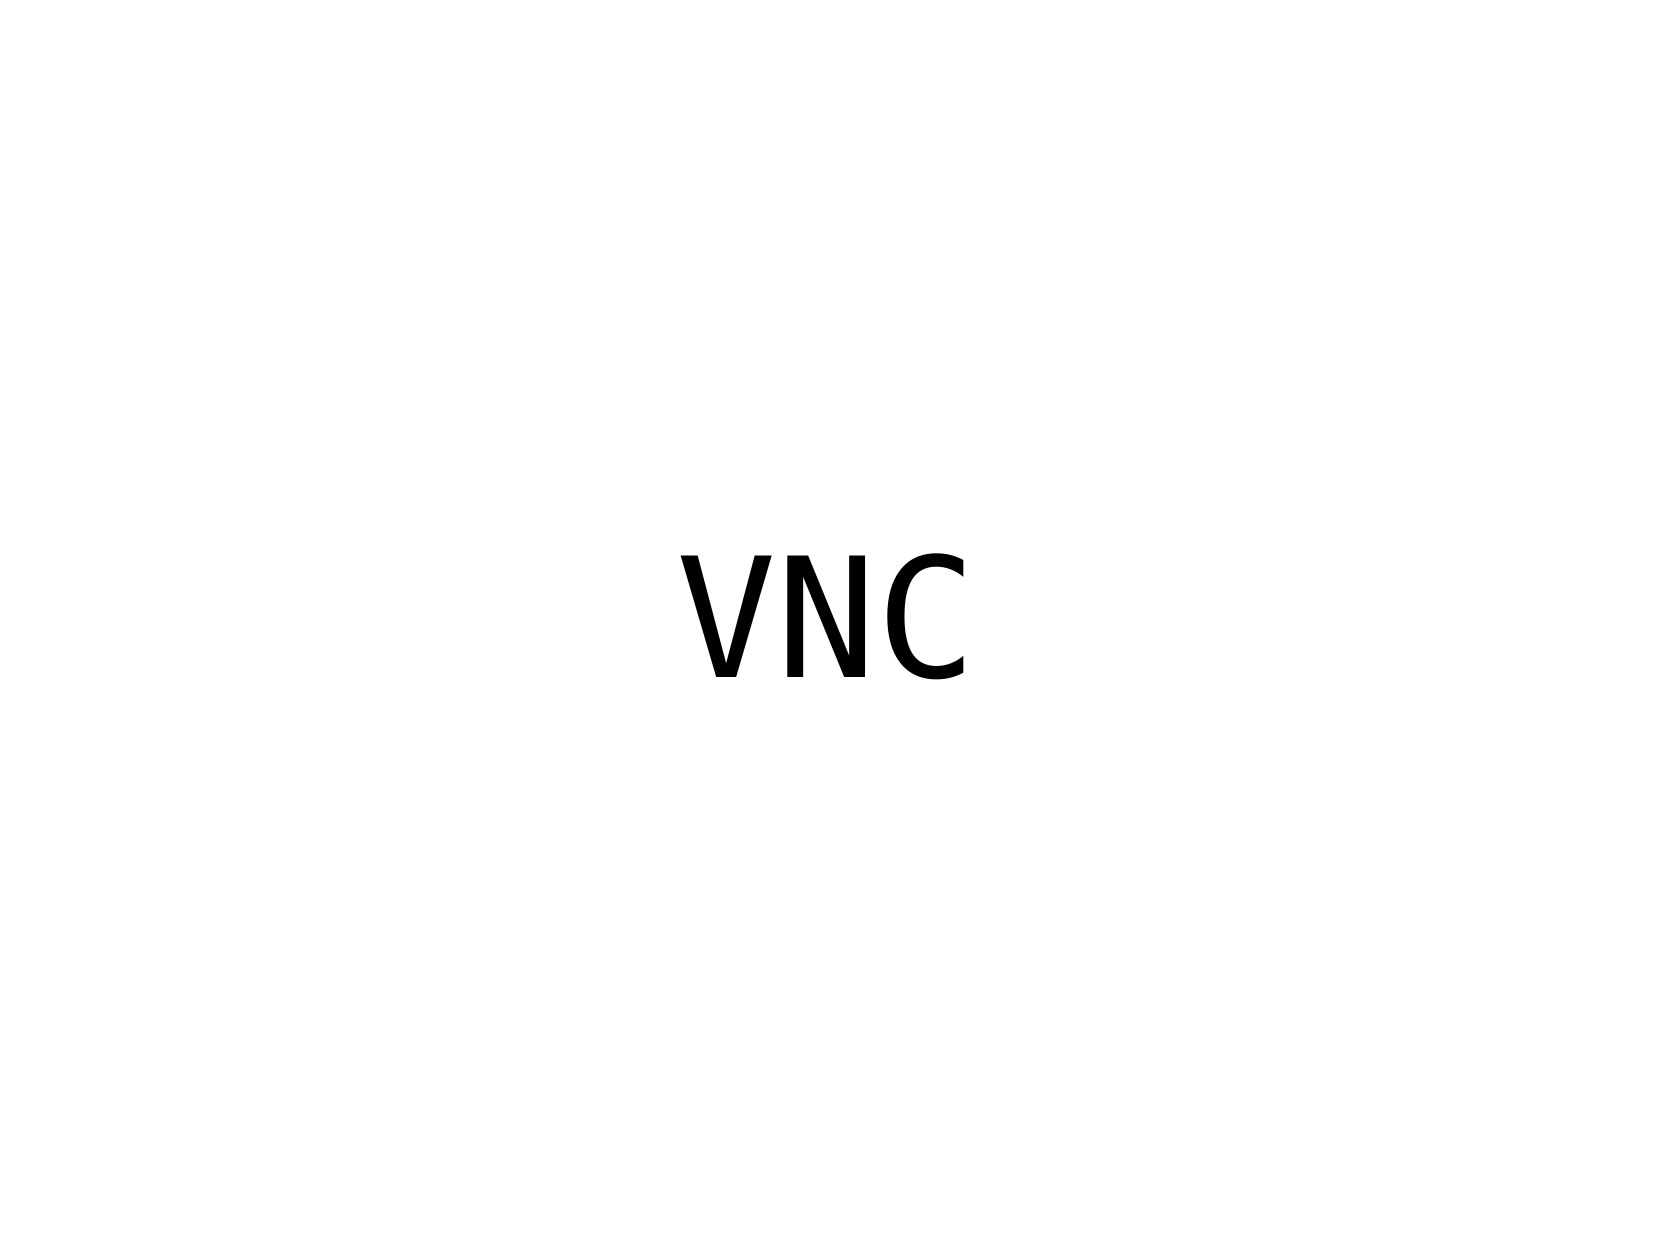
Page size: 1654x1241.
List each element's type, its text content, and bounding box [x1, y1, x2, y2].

title VNC [82, 523, 1571, 718]
